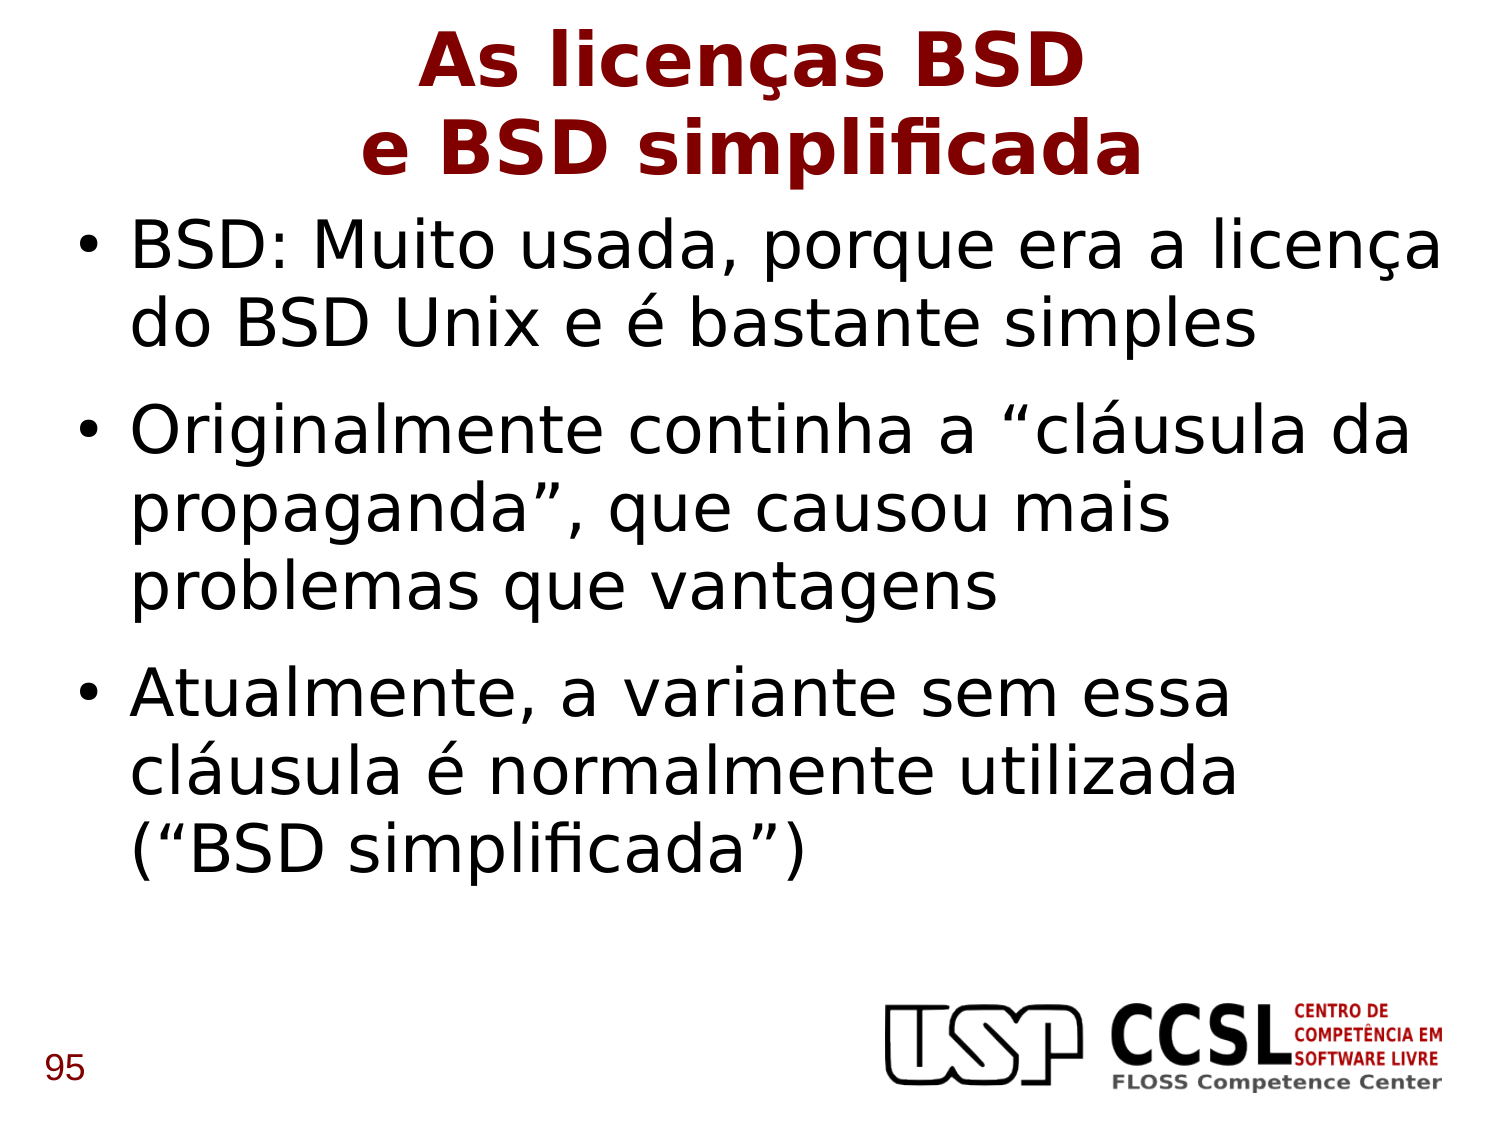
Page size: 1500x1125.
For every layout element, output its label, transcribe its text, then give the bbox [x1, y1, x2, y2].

list BSD: Muito usada, porque era a licença do BSD Unix e é bastante simples Originalmente continha a “cláusula da propaganda”, que causou mais problemas que vantagens Atualmente, a variante sem essa cláusula é normalmente utilizada (“BSD simplificada”) [59, 206, 1447, 950]
picture [885, 1003, 1442, 1093]
title As licenças BSD e BSD simplificada [59, 17, 1447, 192]
